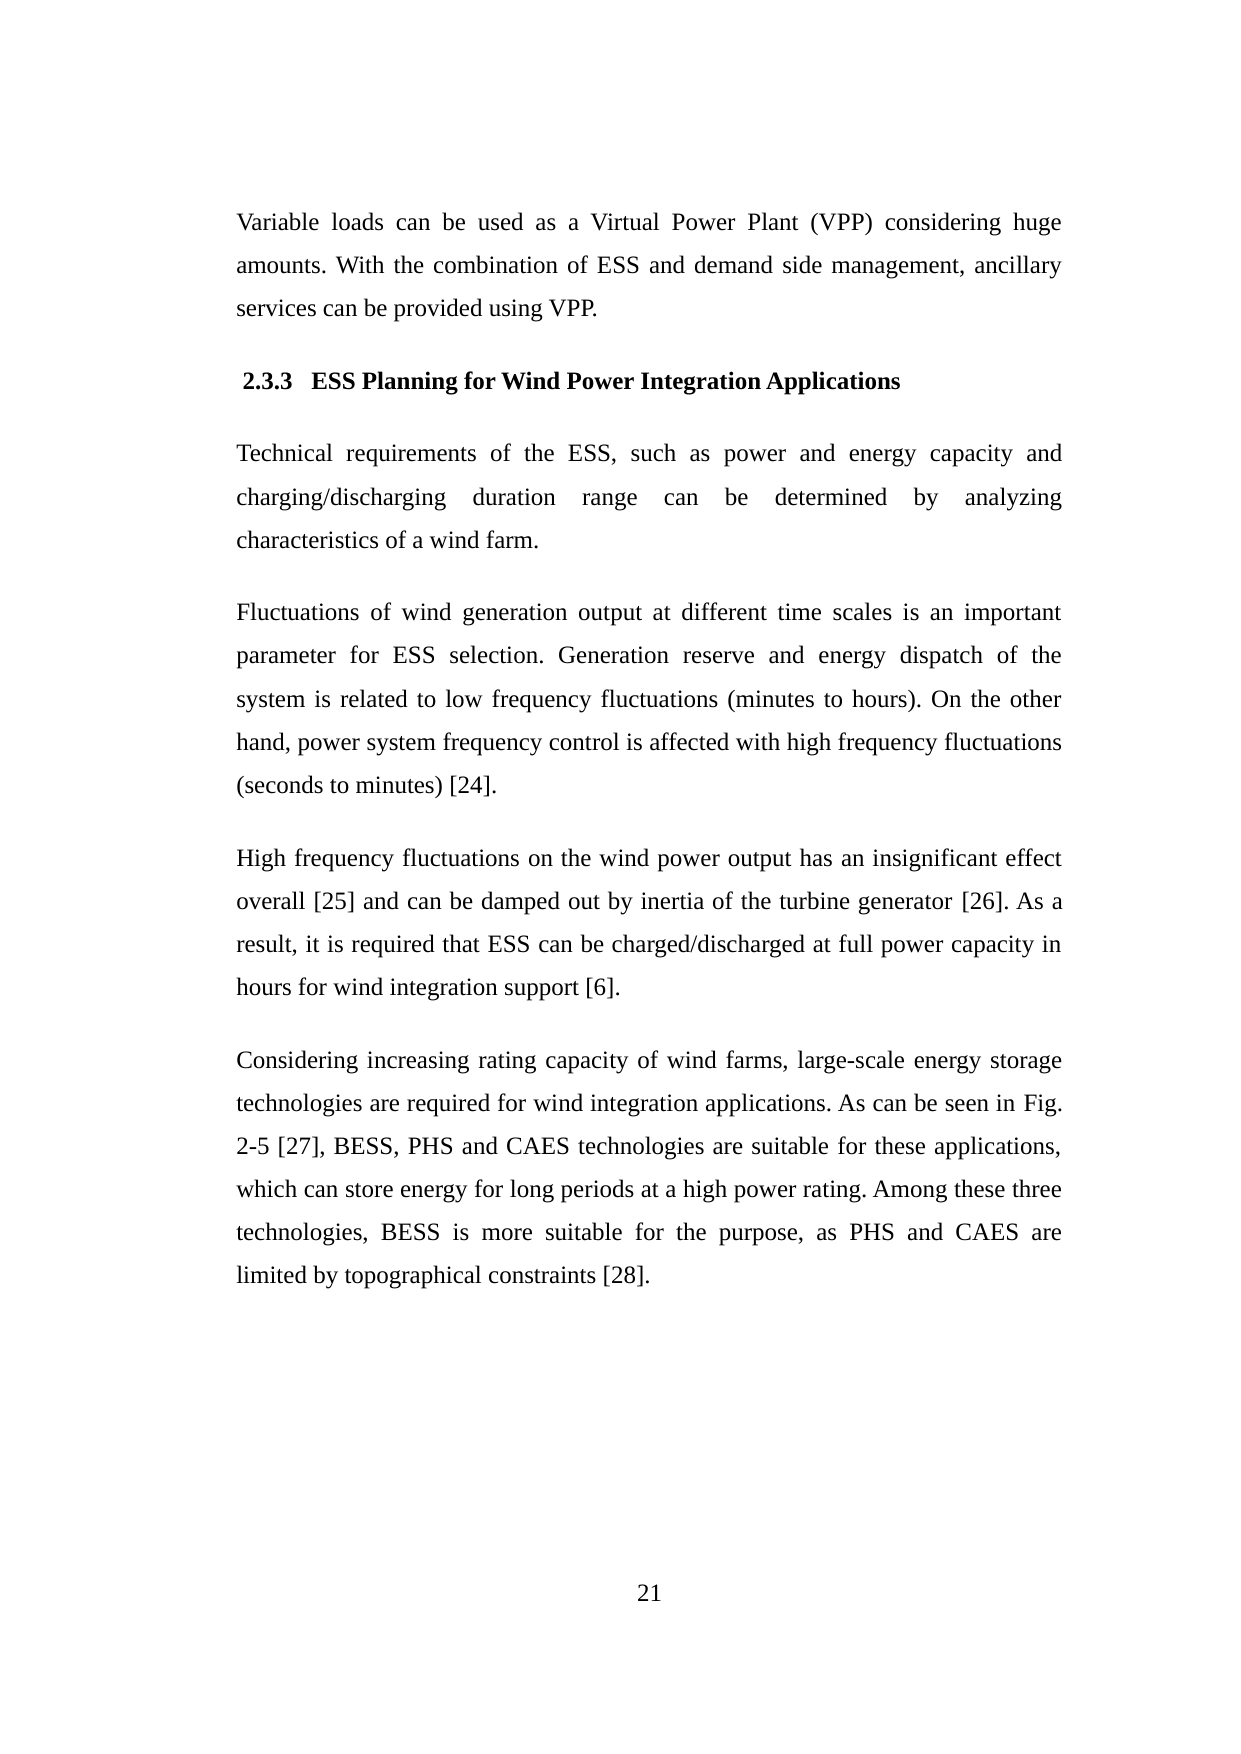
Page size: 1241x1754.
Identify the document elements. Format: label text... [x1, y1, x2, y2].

text Variable loads can be used as a Virtual Power Plant (VPP) considering huge amounts. With the combination of ESS and demand side management, ancillary services can be provided using VPP. [236, 207, 1063, 322]
text Considering increasing rating capacity of wind farms, large-scale energy storage technologies are required for wind integration applications. As can be seen in Fig. 2-5 [27]⁠, BESS, PHS and CAES technologies are suitable for these applications, which can store energy for long periods at a high power rating. Among these three technologies, BESS is more suitable for the purpose, as PHS and CAES are limited by topographical constraints [28]⁠. [236, 1045, 1063, 1289]
text Fluctuations of wind generation output at different time scales is an important parameter for ESS selection. Generation reserve and energy dispatch of the system is related to low frequency fluctuations (minutes to hours). On the other hand, power system frequency control is affected with high frequency fluctuations (seconds to minutes) [24]⁠. [236, 597, 1063, 799]
subtitle ESS Planning for Wind Power Integration Applications [236, 366, 1063, 394]
text Technical requirements of the ESS, such as power and energy capacity and charging/discharging duration range can be determined by analyzing characteristics of a wind farm. [236, 438, 1063, 553]
text High frequency fluctuations on the wind power output has an insignificant effect overall [25]⁠ and can be damped out by inertia of the turbine generator [26]⁠. As a result, it is required that ESS can be charged/discharged at full power capacity in hours for wind integration support [6]⁠. [236, 843, 1063, 1001]
